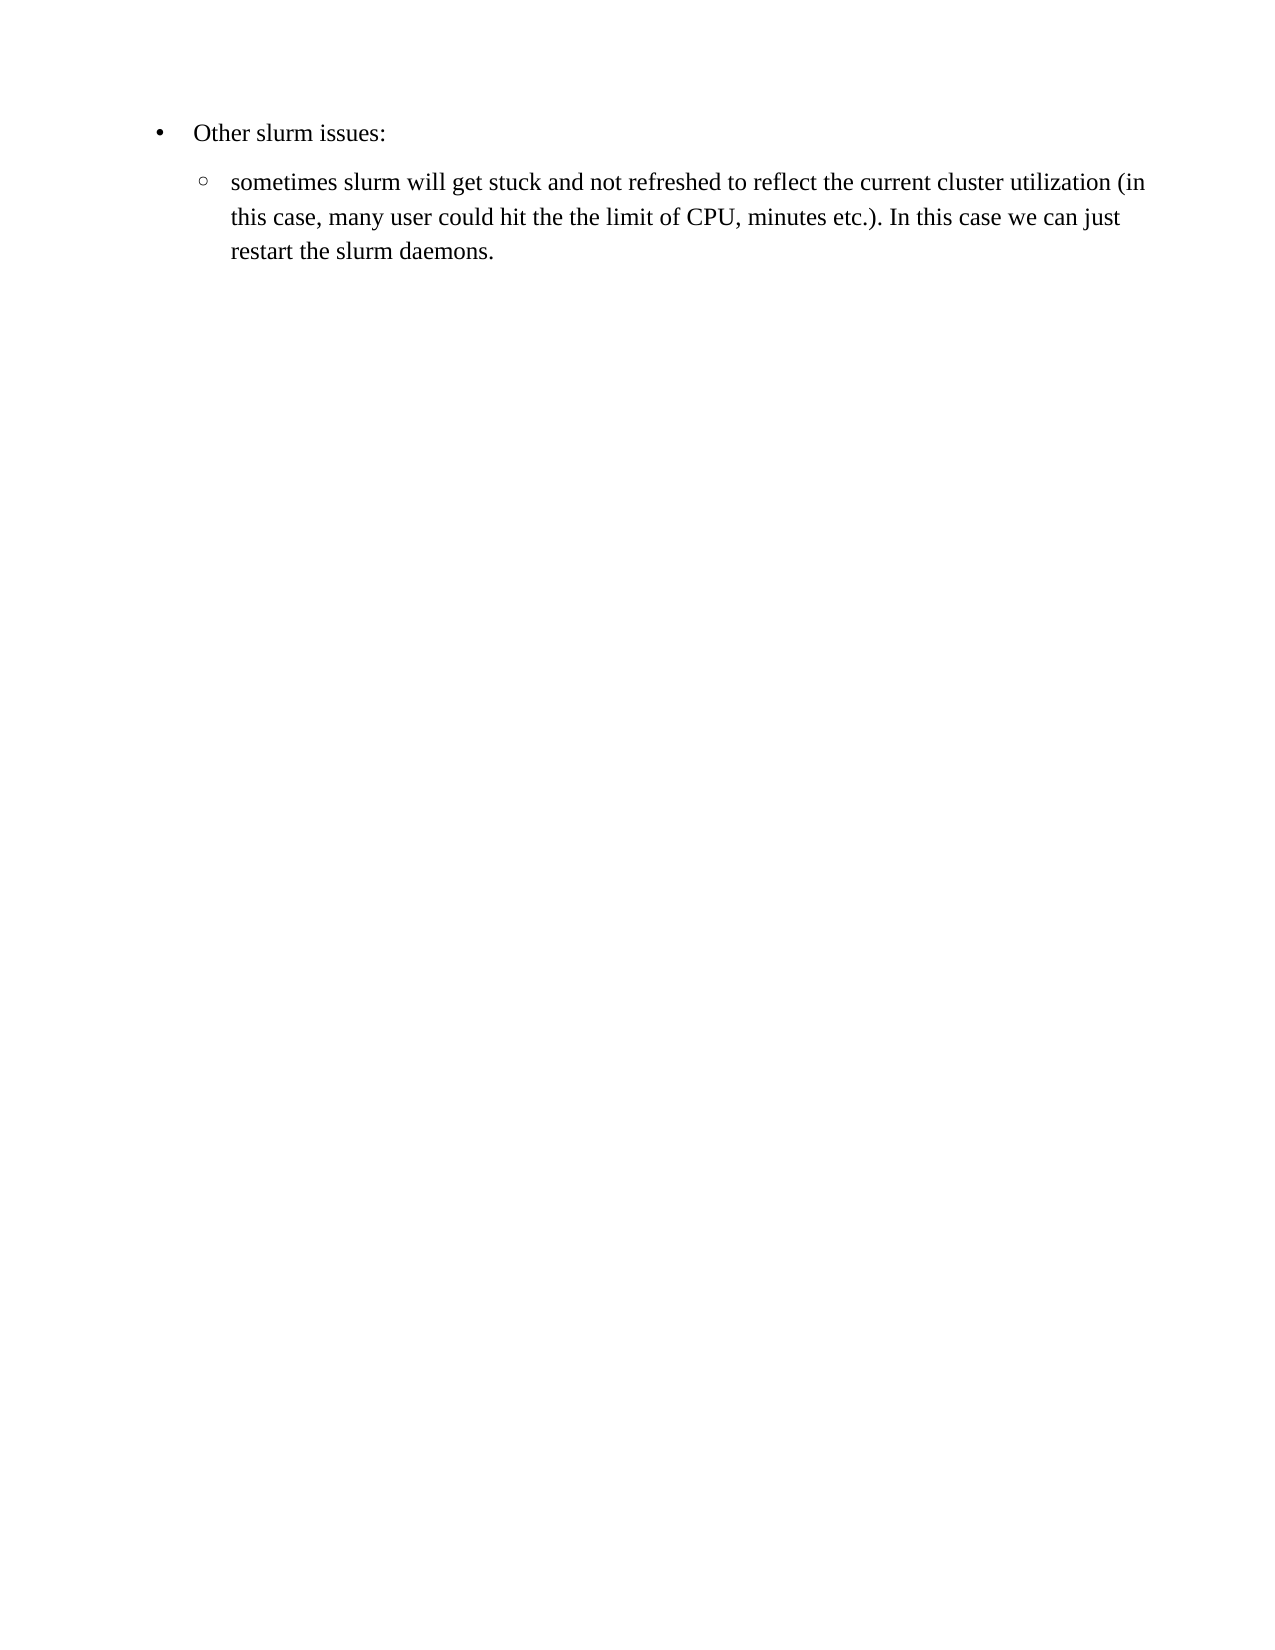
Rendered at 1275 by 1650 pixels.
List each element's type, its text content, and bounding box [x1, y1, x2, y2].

list sometimes slurm will get stuck and not refreshed to reflect the current cluster utilization (in this case, many user could hit the the limit of CPU, minutes etc.). In this case we can just restart the slurm daemons. [193, 167, 1157, 265]
list Other slurm issues: [156, 118, 1157, 147]
